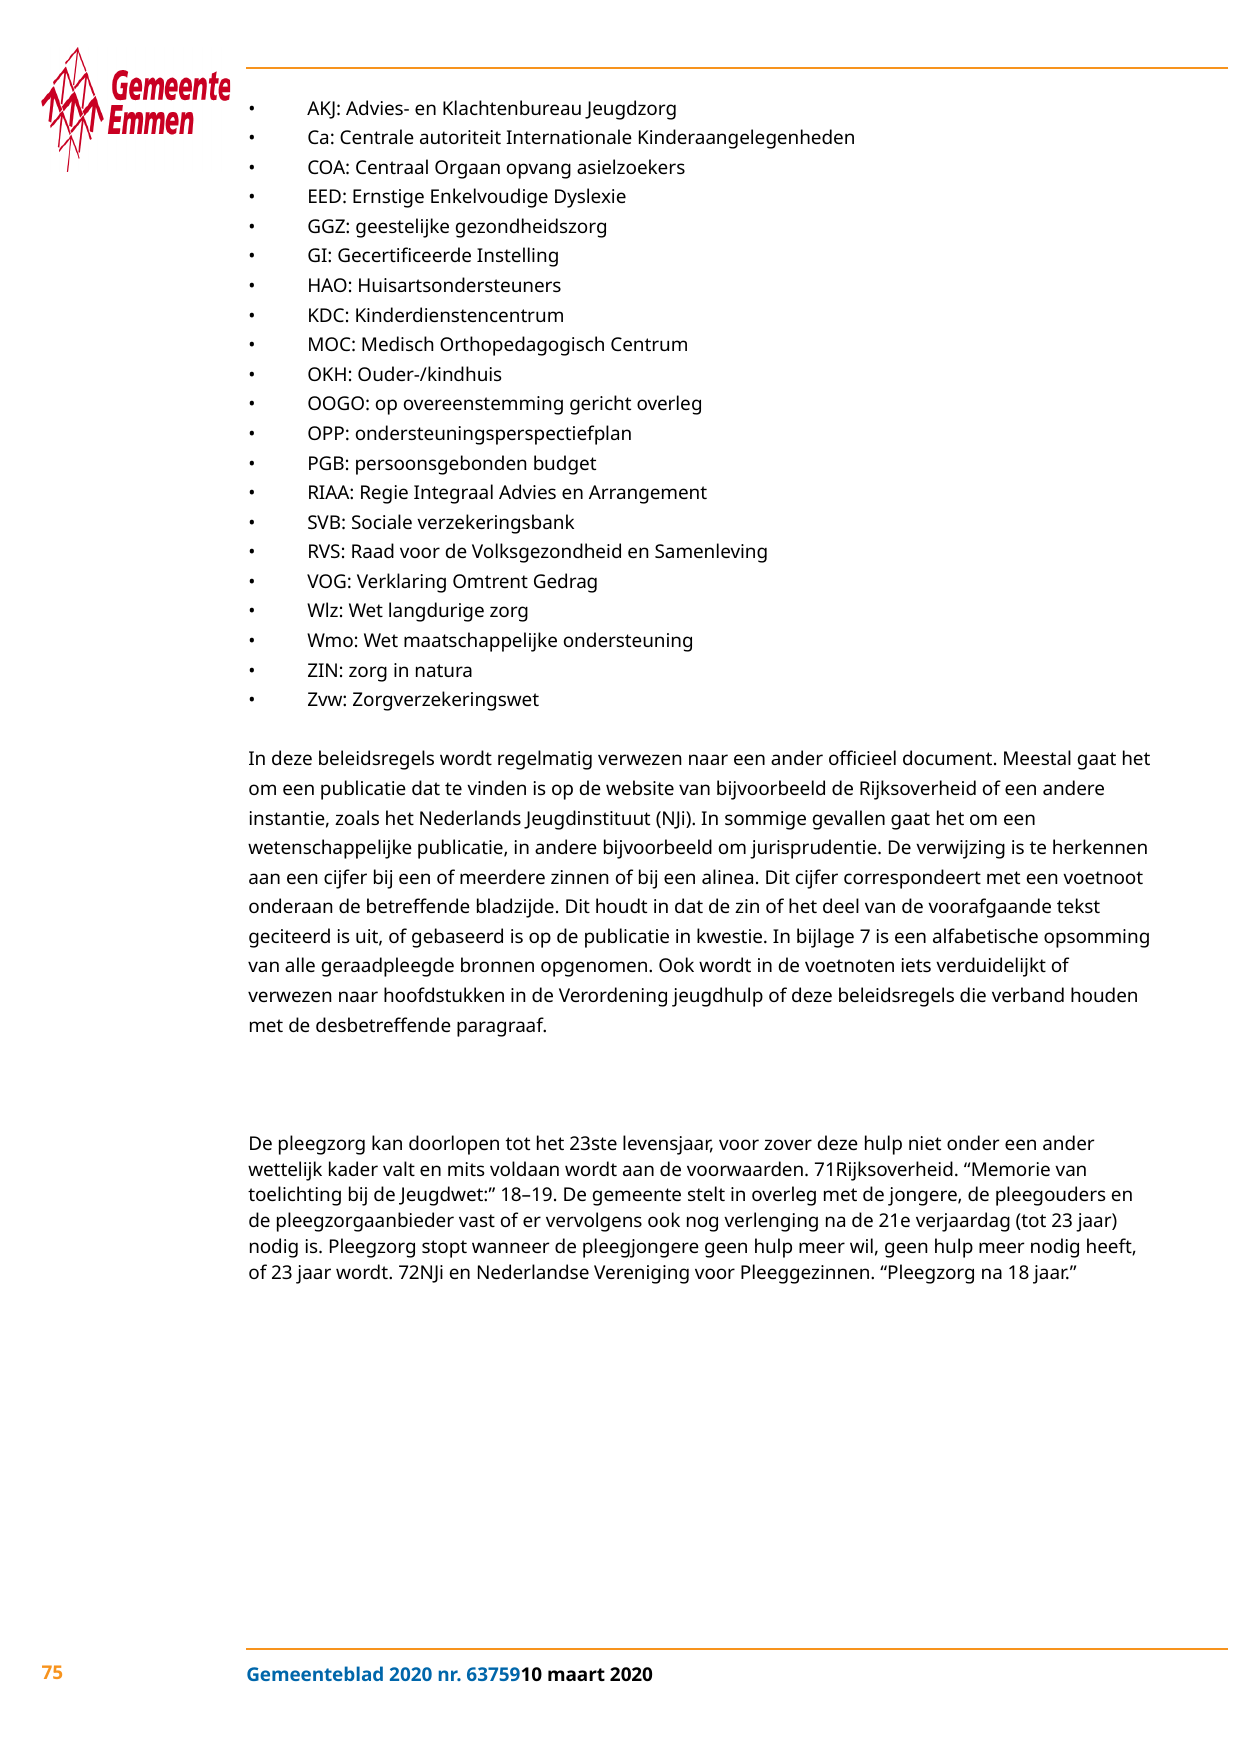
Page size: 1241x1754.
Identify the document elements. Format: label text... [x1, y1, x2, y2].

list MOC: Medisch Orthopedagogisch Centrum [248, 331, 1152, 357]
list HAO: Huisartsondersteuners [248, 272, 1152, 298]
list RVS: Raad voor de Volksgezondheid en Samenleving [248, 538, 1152, 564]
list AKJ: Advies- en Klachtenbureau Jeugdzorg [248, 95, 1152, 121]
text In deze beleidsregels wordt regelmatig verwezen naar een ander officieel document. Meestal gaat het om een publicatie dat te vinden is op de website van bijvoorbeeld de Rijksoverheid of een andere instantie, zoals het Nederlands Jeugdinstituut (NJi). In sommige gevallen gaat het om een wetenschappelijke publicatie, in andere bijvoorbeeld om jurisprudentie. De verwijzing is te herkennen aan een cijfer bij een of meerdere zinnen of bij een alinea. Dit cijfer correspondeert met een voetnoot onderaan de betreffende bladzijde. Dit houdt in dat de zin of het deel van de voorafgaande tekst geciteerd is uit, of gebaseerd is op de publicatie in kwestie. In bijlage 7 is een alfabetische opsomming van alle geraadpleegde bronnen opgenomen. Ook wordt in de voetnoten iets verduidelijkt of verwezen naar hoofdstukken in de Verordening jeugdhulp of deze beleidsregels die verband houden met de desbetreffende paragraaf. [248, 746, 1152, 1038]
list EED: Ernstige Enkelvoudige Dyslexie [248, 183, 1152, 209]
list GI: Gecertificeerde Instelling [248, 243, 1152, 268]
list Zvw: Zorgverzekeringswet [248, 686, 1152, 712]
list RIAA: Regie Integraal Advies en Arrangement [248, 479, 1152, 505]
list VOG: Verklaring Omtrent Gedrag [248, 568, 1152, 594]
list GGZ: geestelijke gezondheidszorg [248, 213, 1152, 239]
list OOGO: op overeenstemming gericht overleg [248, 391, 1152, 416]
list PGB: persoonsgebonden budget [248, 450, 1152, 476]
list OPP: ondersteuningsperspectiefplan [248, 420, 1152, 446]
list Wlz: Wet langdurige zorg [248, 598, 1152, 623]
list KDC: Kinderdienstencentrum [248, 302, 1152, 328]
list Wmo: Wet maatschappelijke ondersteuning [248, 627, 1152, 653]
list ZIN: zorg in natura [248, 657, 1152, 683]
list OKH: Ouder-/kindhuis [248, 361, 1152, 387]
picture [41, 47, 231, 172]
list COA: Centraal Orgaan opvang asielzoekers [248, 154, 1152, 180]
list Ca: Centrale autoriteit Internationale Kinderaangelegenheden [248, 124, 1152, 150]
list SVB: Sociale verzekeringsbank [248, 509, 1152, 535]
text De pleegzorg kan doorlopen tot het 23ste levensjaar, voor zover deze hulp niet onder een ander wettelijk kader valt en mits voldaan wordt aan de voorwaarden. 71Rijksoverheid. “Memorie van toelichting bij de Jeugdwet:” 18–19. De gemeente stelt in overleg met de jongere, de pleegouders en de pleegzorgaanbieder vast of er vervolgens ook nog verlenging na de 21e verjaardag (tot 23 jaar) nodig is. Pleegzorg stopt wanneer de pleegjongere geen hulp meer wil, geen hulp meer nodig heeft, of 23 jaar wordt. 72NJi en Nederlandse Vereniging voor Pleeggezinnen. “Pleegzorg na 18 jaar.” [248, 1130, 1152, 1284]
